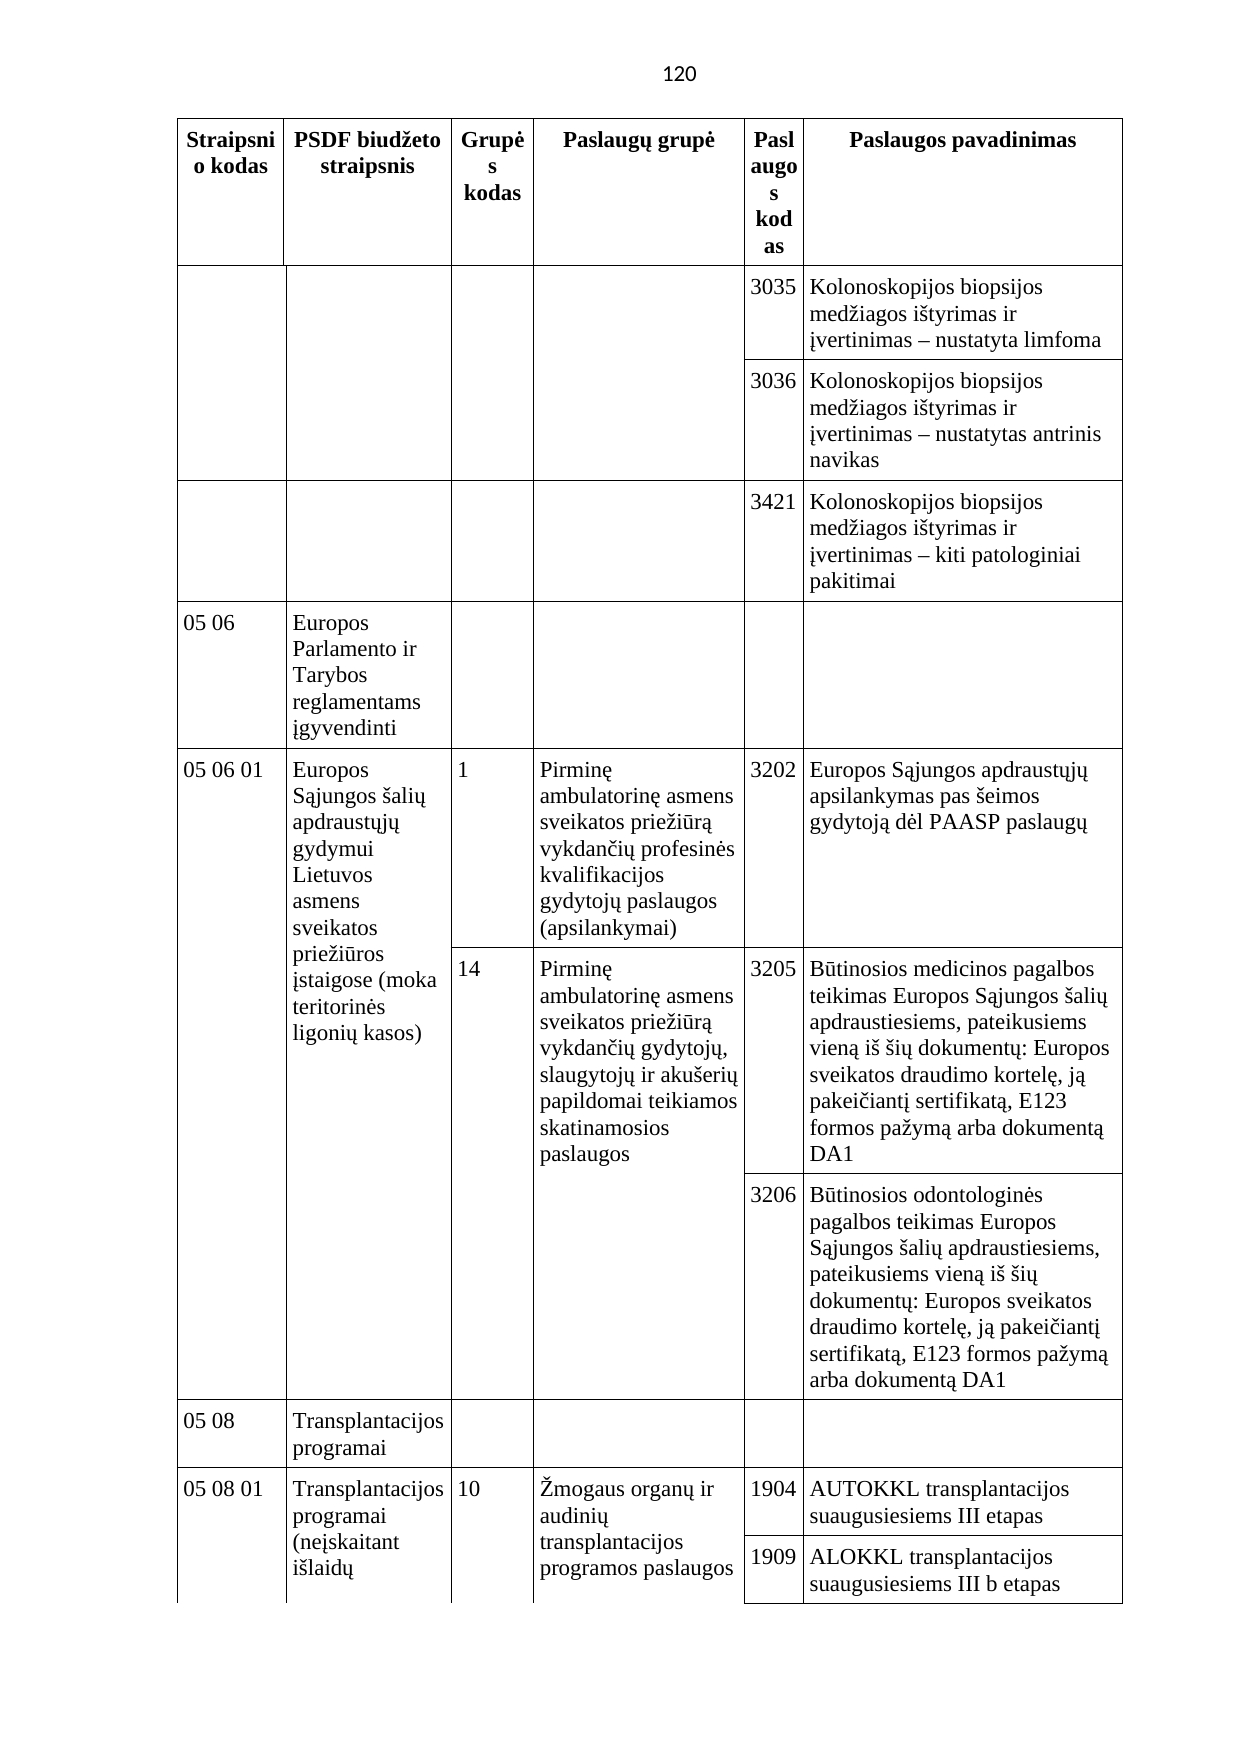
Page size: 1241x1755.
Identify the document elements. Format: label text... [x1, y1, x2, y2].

table_cell [452, 481, 533, 601]
table_cell Kolonoskopijos biopsijos medžiagos ištyrimas ir įvertinimas – kiti patologiniai pakitimai [804, 481, 1122, 601]
table_cell 3421 [745, 481, 803, 601]
table_cell [745, 602, 803, 748]
table_cell [178, 481, 286, 601]
table_cell 05 06 01 [178, 749, 286, 1399]
table_cell 3035 [745, 266, 803, 359]
table_cell [452, 1400, 533, 1467]
table_cell 1904 [745, 1468, 803, 1535]
table_cell [534, 359, 744, 480]
table_cell Kolonoskopijos biopsijos medžiagos ištyrimas ir įvertinimas – nustatyta limfoma [804, 266, 1122, 359]
table_cell 14 [452, 948, 533, 1399]
table_cell [452, 602, 533, 748]
table_cell Būtinosios medicinos pagalbos teikimas Europos Sąjungos šalių apdraustiesiems, pateikusiems vieną iš šių dokumentų: Europos sveikatos draudimo kortelę, ją pakeičiantį sertifikatą, E123 formos pažymą arba dokumentą DA1 [804, 948, 1122, 1173]
table_cell 3205 [745, 948, 803, 1173]
table_header Paslaugos pavadinimas [804, 119, 1122, 265]
table_cell [534, 266, 744, 359]
table_cell [287, 481, 451, 601]
table_cell [534, 481, 744, 601]
table_cell [534, 602, 744, 748]
table_cell Europos Sąjungos šalių apdraustųjų gydymui Lietuvos asmens sveikatos priežiūros įstaigose (moka teritorinės ligonių kasos) [287, 749, 451, 1399]
table_header Grupės kodas [452, 119, 533, 265]
table_cell Transplantacijos programai [287, 1400, 451, 1467]
table_cell [178, 359, 286, 480]
table_cell Žmogaus organų ir audinių transplantacijos programos paslaugos [534, 1468, 744, 1603]
table_cell [452, 266, 533, 359]
table_cell Europos Parlamento ir Tarybos reglamentams įgyvendinti [287, 602, 451, 748]
table_cell AUTOKKL transplantacijos suaugusiesiems III etapas [804, 1468, 1122, 1535]
table_cell [287, 266, 451, 359]
table_cell 05 08 [178, 1400, 286, 1467]
table_cell Europos Sąjungos apdraustųjų apsilankymas pas šeimos gydytoją dėl PAASP paslaugų [804, 749, 1122, 947]
table_cell [178, 1535, 286, 1603]
table_header Paslaugos kodas [745, 119, 803, 265]
table_cell Transplantacijos programai (neįskaitant išlaidų [287, 1468, 451, 1603]
table_header PSDF biudžeto straipsnis [284, 119, 451, 265]
table_cell [804, 1400, 1122, 1467]
table_cell Pirminę ambulatorinę asmens sveikatos priežiūrą vykdančių profesinės kvalifikacijos gydytojų paslaugos (apsilankymai) [534, 749, 744, 947]
table_cell [745, 1400, 803, 1467]
table_cell 3036 [745, 360, 803, 480]
table_cell Pirminę ambulatorinę asmens sveikatos priežiūrą vykdančių gydytojų, slaugytojų ir akušerių papildomai teikiamos skatinamosios paslaugos [534, 948, 744, 1399]
table_cell [287, 359, 451, 480]
table_cell 3202 [745, 749, 803, 947]
table_cell 3206 [745, 1174, 803, 1399]
table_cell ALOKKL transplantacijos suaugusiesiems III b etapas [804, 1536, 1122, 1603]
table_cell 1909 [745, 1536, 803, 1603]
table_header Paslaugų grupė [534, 119, 744, 265]
table_cell 1 [452, 749, 533, 947]
table_cell [178, 266, 286, 359]
table_cell [534, 1400, 744, 1467]
table_cell 05 08 01 [178, 1468, 286, 1535]
table_cell [452, 1535, 533, 1603]
table_cell [804, 602, 1122, 748]
table_cell 10 [452, 1468, 533, 1535]
table_cell 05 06 [178, 602, 286, 748]
table_cell Būtinosios odontologinės pagalbos teikimas Europos Sąjungos šalių apdraustiesiems, pateikusiems vieną iš šių dokumentų: Europos sveikatos draudimo kortelę, ją pakeičiantį sertifikatą, E123 formos pažymą arba dokumentą DA1 [804, 1174, 1122, 1399]
table_header Straipsnio kodas [178, 119, 283, 265]
table_cell Kolonoskopijos biopsijos medžiagos ištyrimas ir įvertinimas – nustatytas antrinis navikas [804, 360, 1122, 480]
table_cell [452, 359, 533, 480]
